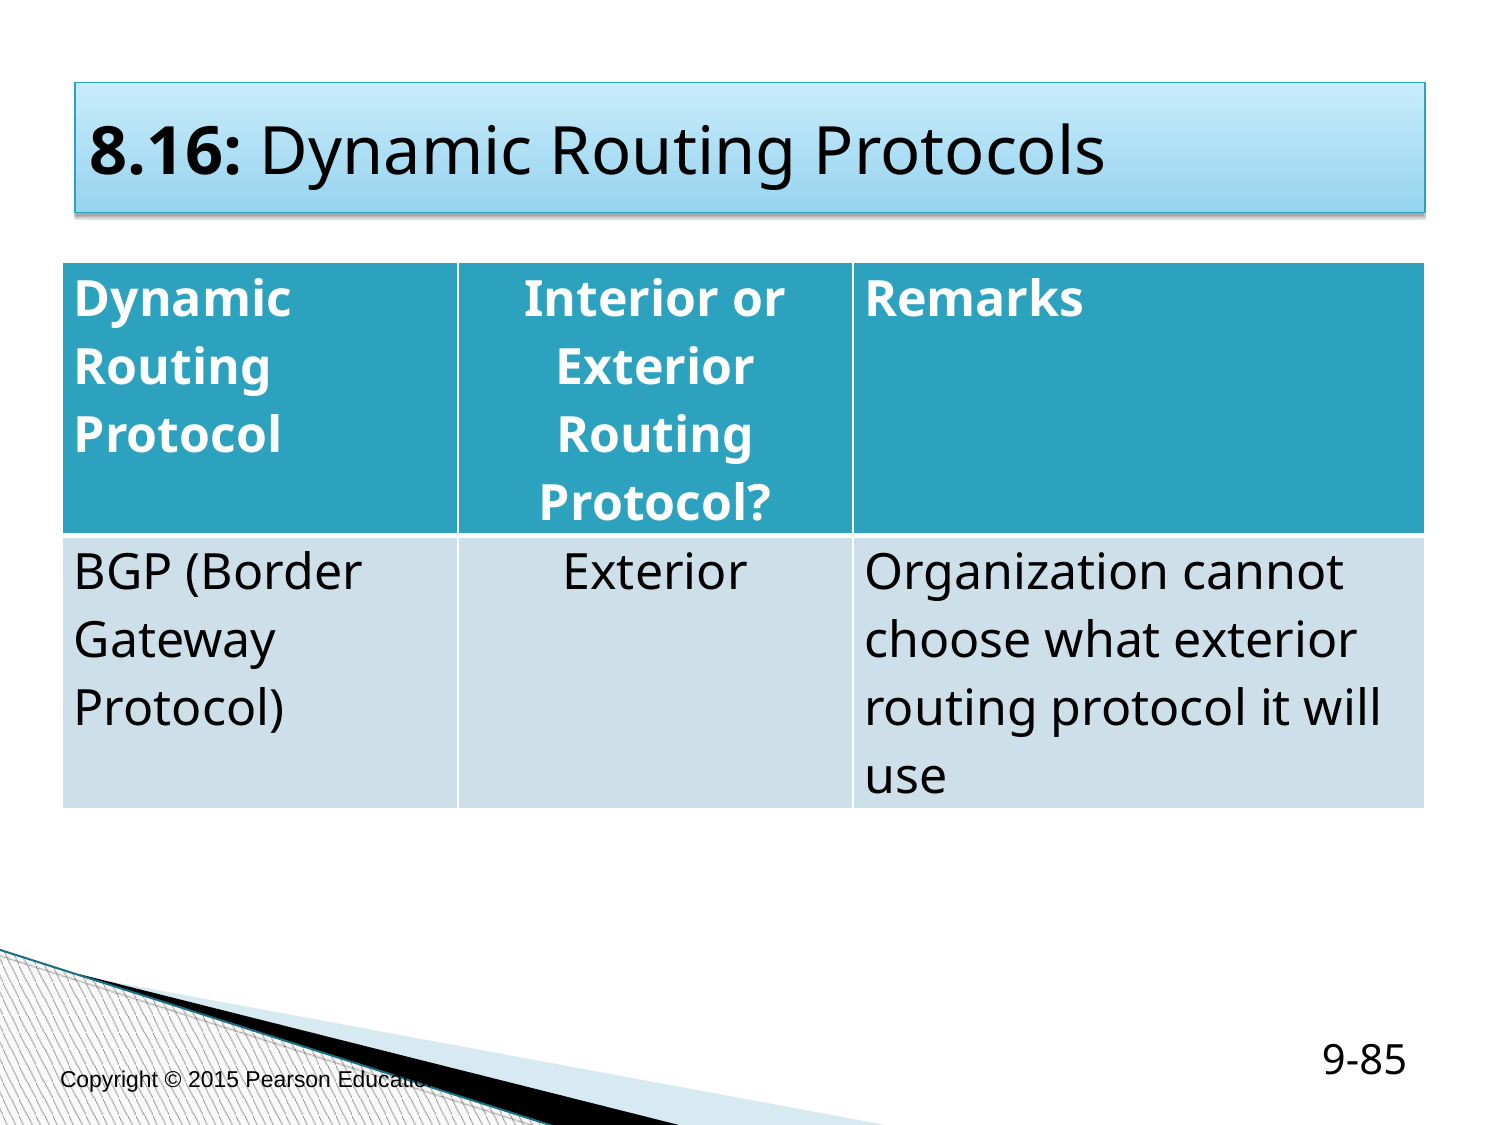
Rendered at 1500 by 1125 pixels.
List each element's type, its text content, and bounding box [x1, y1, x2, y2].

table_header Remarks [854, 263, 1424, 533]
footer Copyright © 2015 Pearson Education, Inc. [37, 1050, 513, 1100]
title 8.16: Dynamic Routing Protocols [75, 82, 1425, 213]
table_cell Exterior [459, 538, 852, 808]
table_header Interior or Exterior Routing Protocol? [459, 263, 852, 533]
table_cell BGP (Border Gateway Protocol) [63, 538, 457, 808]
slide_number 9-<number> [1287, 1037, 1423, 1098]
table_cell Organization cannot choose what exterior routing protocol it will use [854, 538, 1424, 808]
table_header Dynamic Routing Protocol [63, 263, 457, 533]
picture [0, 952, 543, 1125]
